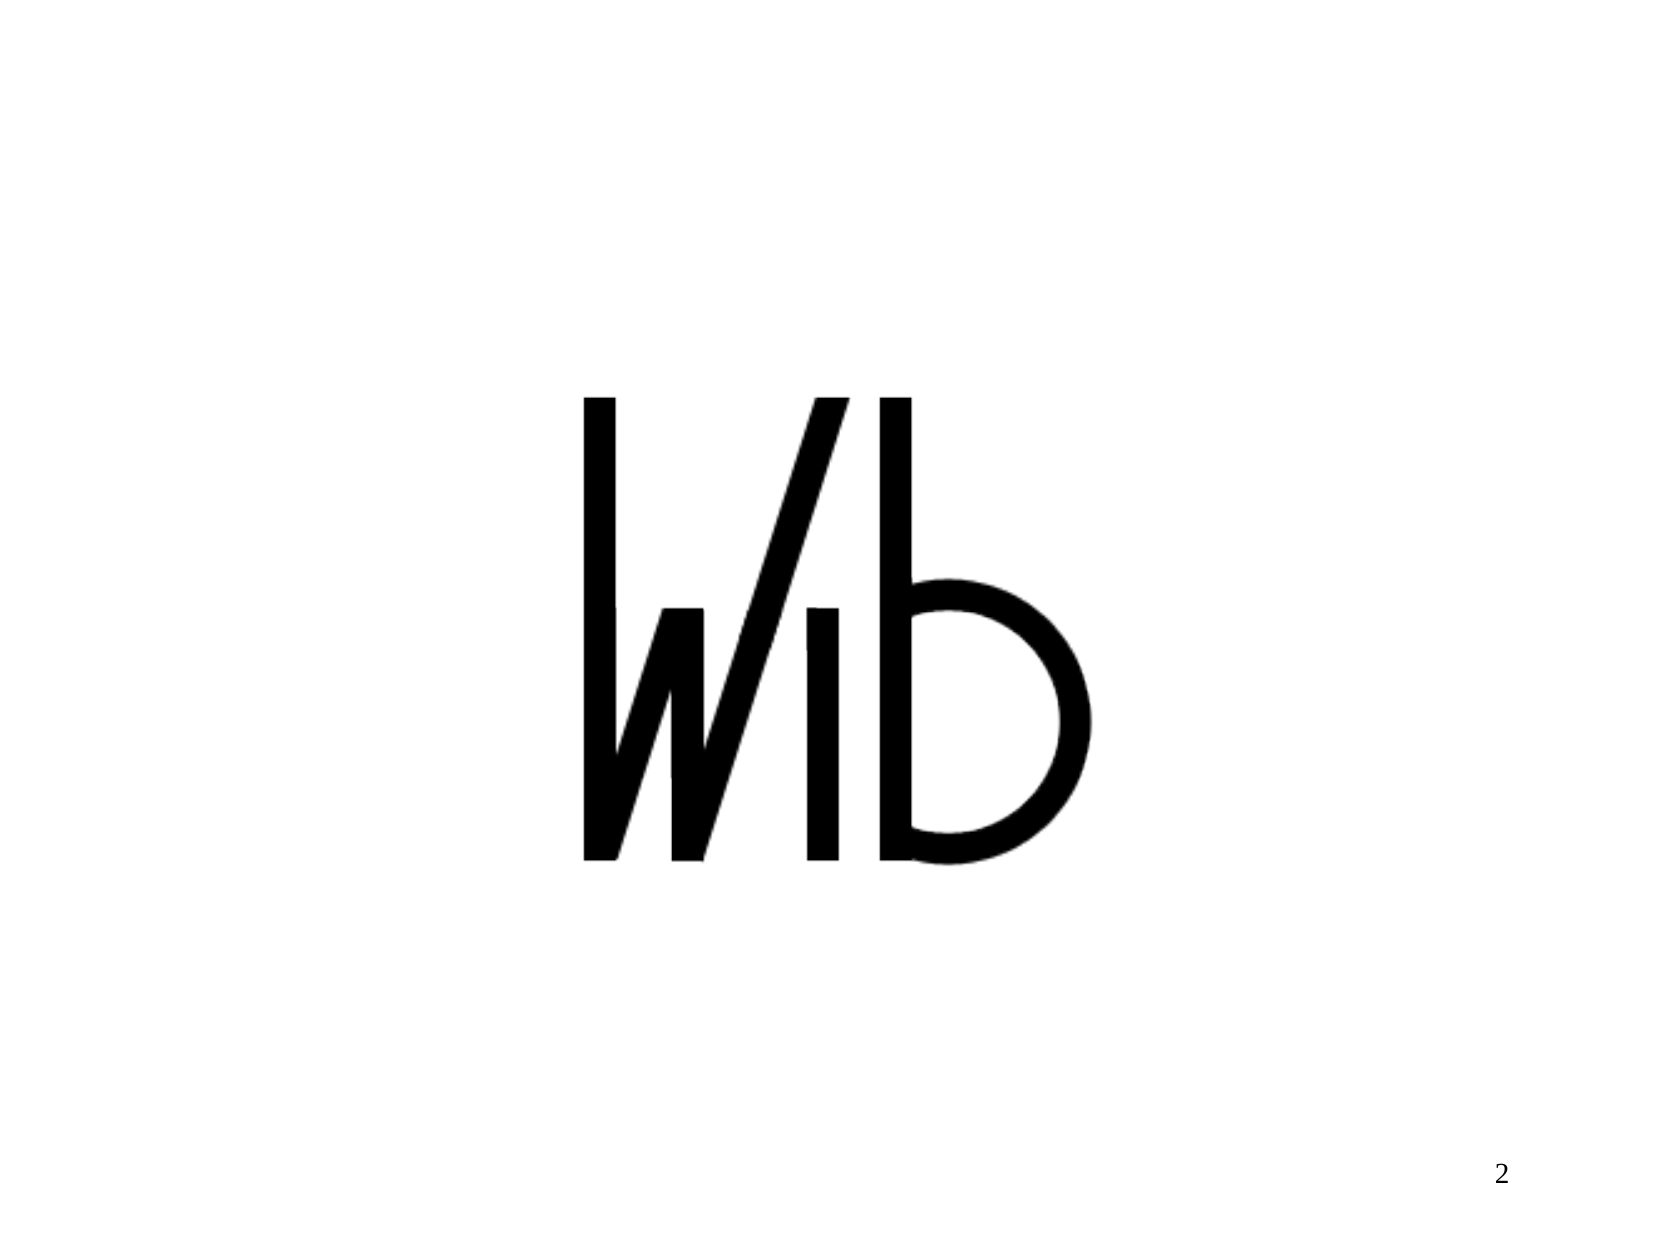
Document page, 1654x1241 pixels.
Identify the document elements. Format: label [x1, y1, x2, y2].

picture [519, 295, 1146, 922]
